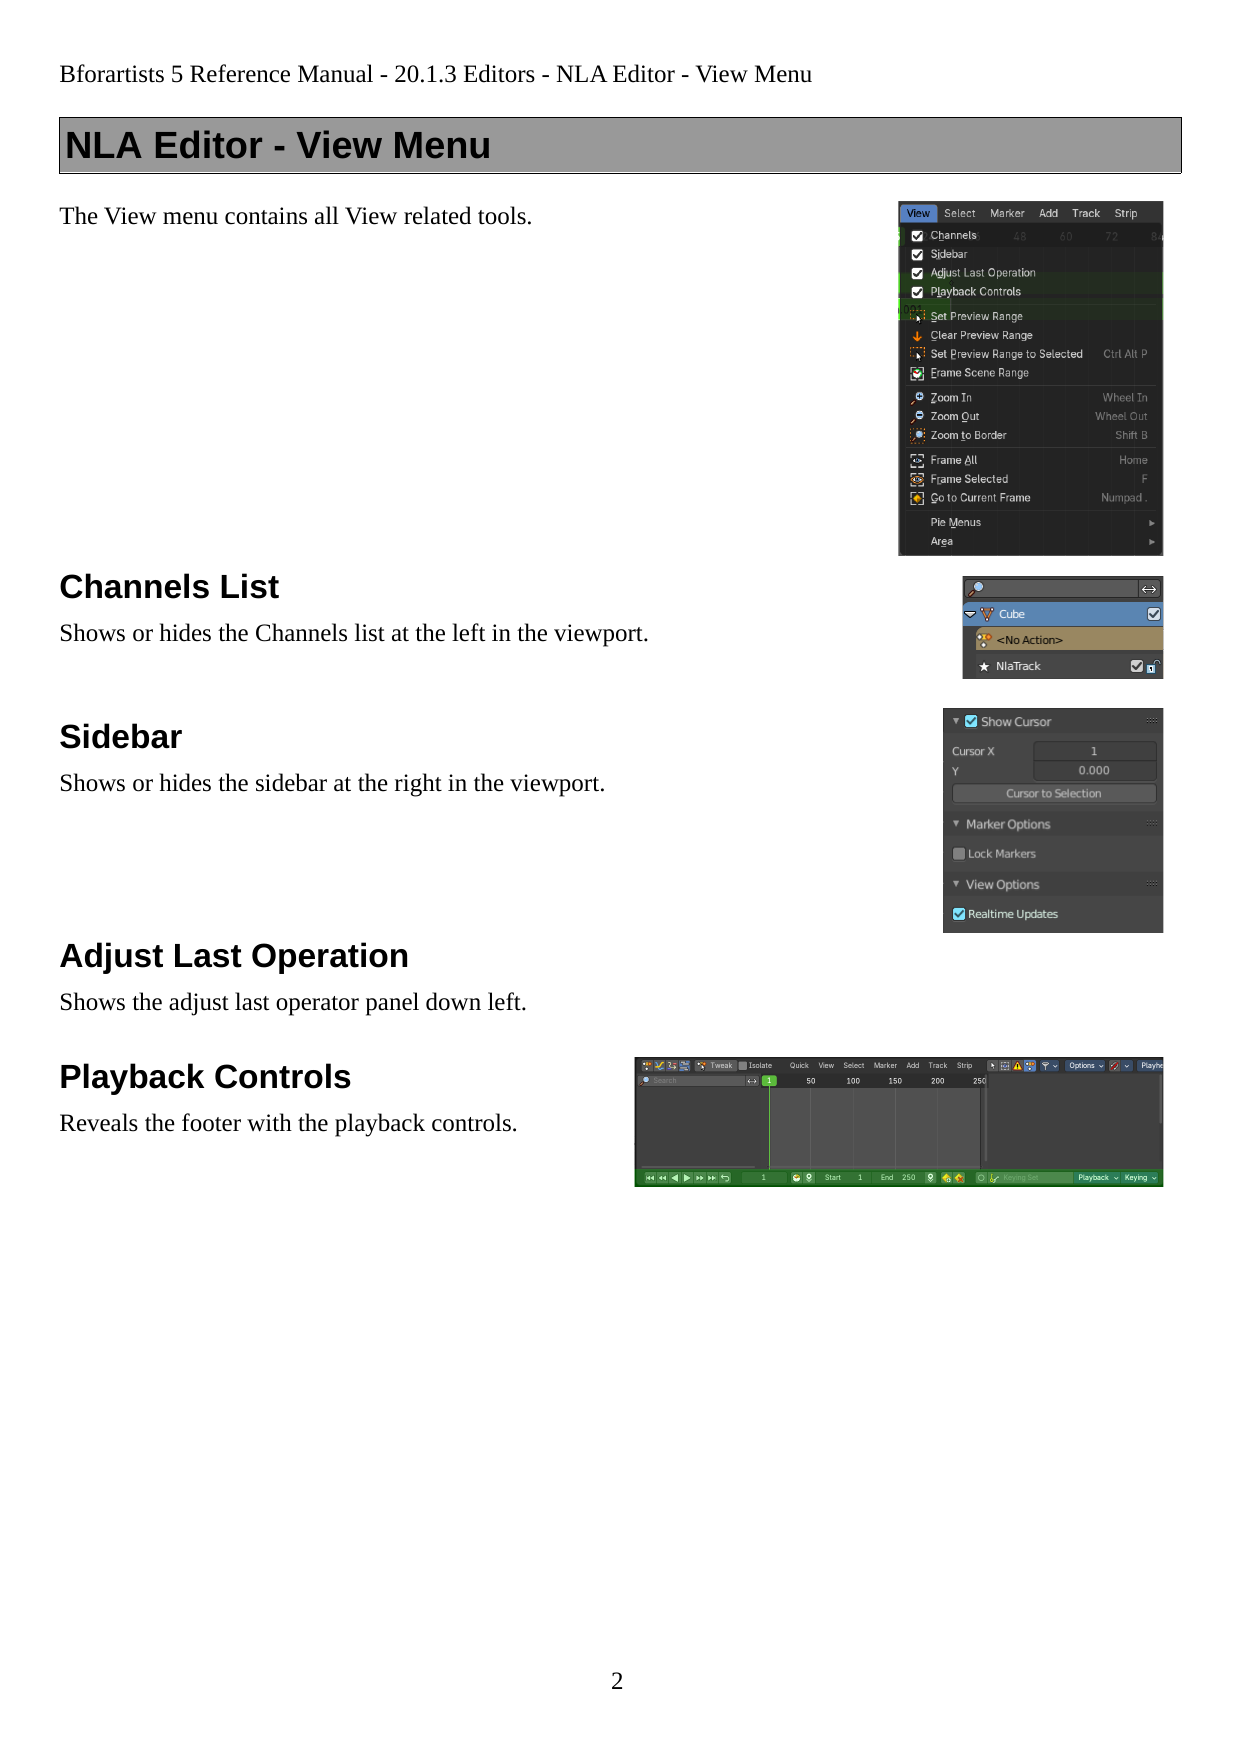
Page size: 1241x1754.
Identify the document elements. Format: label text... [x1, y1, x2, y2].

subtitle Playback Controls [59, 1057, 634, 1096]
text Shows or hides the Channels list at the left in the viewport. [59, 618, 962, 647]
subtitle [1164, 1057, 1181, 1096]
text The View menu contains all View related tools. [59, 201, 898, 230]
text Shows the adjust last operator panel down left. [59, 987, 1181, 1016]
subtitle Sidebar [59, 717, 943, 756]
picture [898, 201, 1164, 556]
text Reveals the footer with the playback controls. [59, 1108, 634, 1137]
subtitle Channels List [59, 567, 1181, 606]
table_header NLA Editor - View Menu [60, 118, 1181, 172]
text Shows or hides the sidebar at the right in the viewport. [59, 768, 943, 797]
picture [943, 708, 1164, 933]
subtitle Adjust Last Operation [59, 936, 1181, 975]
picture [634, 1057, 1164, 1187]
picture [962, 576, 1164, 679]
subtitle [1164, 717, 1181, 756]
